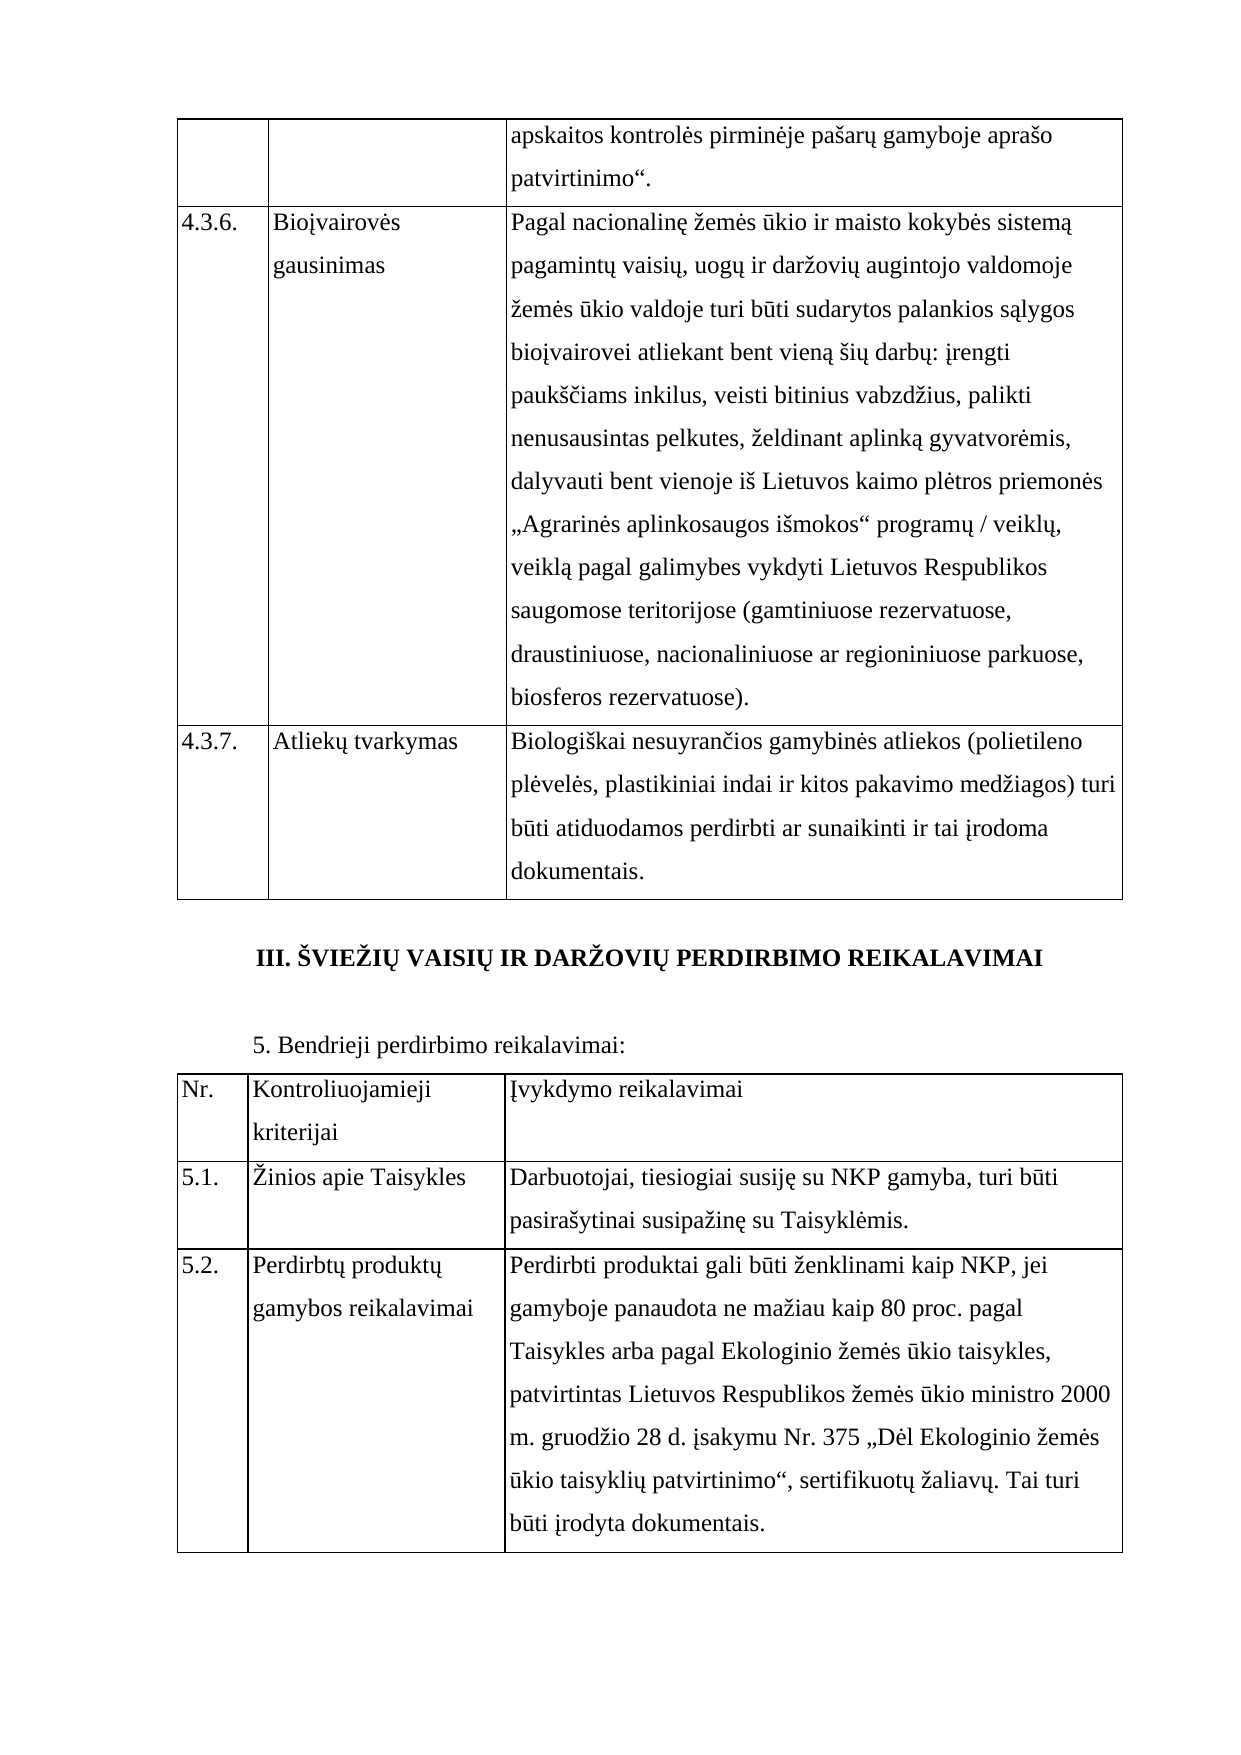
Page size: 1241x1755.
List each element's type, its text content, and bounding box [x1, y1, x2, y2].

text III. ŠVIEŽIŲ VAISIŲ IR DARŽOVIŲ PERDIRBIMO REIKALAVIMAI [177, 943, 1122, 972]
table_cell 4.3.7. [178, 726, 268, 899]
table_cell Perdirbtų produktų gamybos reikalavimai [249, 1250, 504, 1552]
table_cell 5.2. [178, 1250, 247, 1552]
table_cell apskaitos kontrolės pirminėje pašarų gamyboje aprašo patvirtinimo“. [507, 120, 1122, 206]
table_cell Pagal nacionalinę žemės ūkio ir maisto kokybės sistemą pagamintų vaisių, uogų ir daržovių augintojo valdomoje žemės ūkio valdoje turi būti sudarytos palankios sąlygos bioįvairovei atliekant bent vieną šių darbų: įrengti paukščiams inkilus, veisti bitinius vabzdžius, palikti nenusausintas pelkutes, želdinant aplinką gyvatvorėmis, dalyvauti bent vienoje iš Lietuvos kaimo plėtros priemonės „Agrarinės aplinkosaugos išmokos“ programų / veiklų, veiklą pagal galimybes vykdyti Lietuvos Respublikos saugomose teritorijose (gamtiniuose rezervatuose, draustiniuose, nacionaliniuose ar regioniniuose parkuose, biosferos rezervatuose). [507, 207, 1122, 725]
table_cell 4.3.6. [178, 207, 268, 725]
table_cell Bioįvairovės gausinimas [269, 207, 506, 725]
table_header Įvykdymo reikalavimai [506, 1075, 1122, 1161]
table_cell Biologiškai nesuyrančios gamybinės atliekos (polietileno plėvelės, plastikiniai indai ir kitos pakavimo medžiagos) turi būti atiduodamos perdirbti ar sunaikinti ir tai įrodoma dokumentais. [507, 726, 1122, 899]
table_cell 5.1. [178, 1162, 247, 1248]
table_cell Žinios apie Taisykles [249, 1162, 504, 1248]
text 5. Bendrieji perdirbimo reikalavimai: [177, 1030, 1122, 1058]
table_header Nr. [178, 1075, 247, 1161]
table_cell Darbuotojai, tiesiogiai susiję su NKP gamyba, turi būti pasirašytinai susipažinę su Taisyklėmis. [506, 1162, 1122, 1248]
table_cell Perdirbti produktai gali būti ženklinami kaip NKP, jei gamyboje panaudota ne mažiau kaip 80 proc. pagal Taisykles arba pagal Ekologinio žemės ūkio taisykles, patvirtintas Lietuvos Respublikos žemės ūkio ministro 2000 m. gruodžio 28 d. įsakymu Nr. 375 „Dėl Ekologinio žemės ūkio taisyklių patvirtinimo“, sertifikuotų žaliavų. Tai turi būti įrodyta dokumentais. [506, 1250, 1122, 1552]
table_cell [269, 120, 506, 206]
table_cell Atliekų tvarkymas [269, 726, 506, 899]
table_header Kontroliuojamieji kriterijai [249, 1075, 504, 1161]
table_cell [178, 120, 268, 206]
